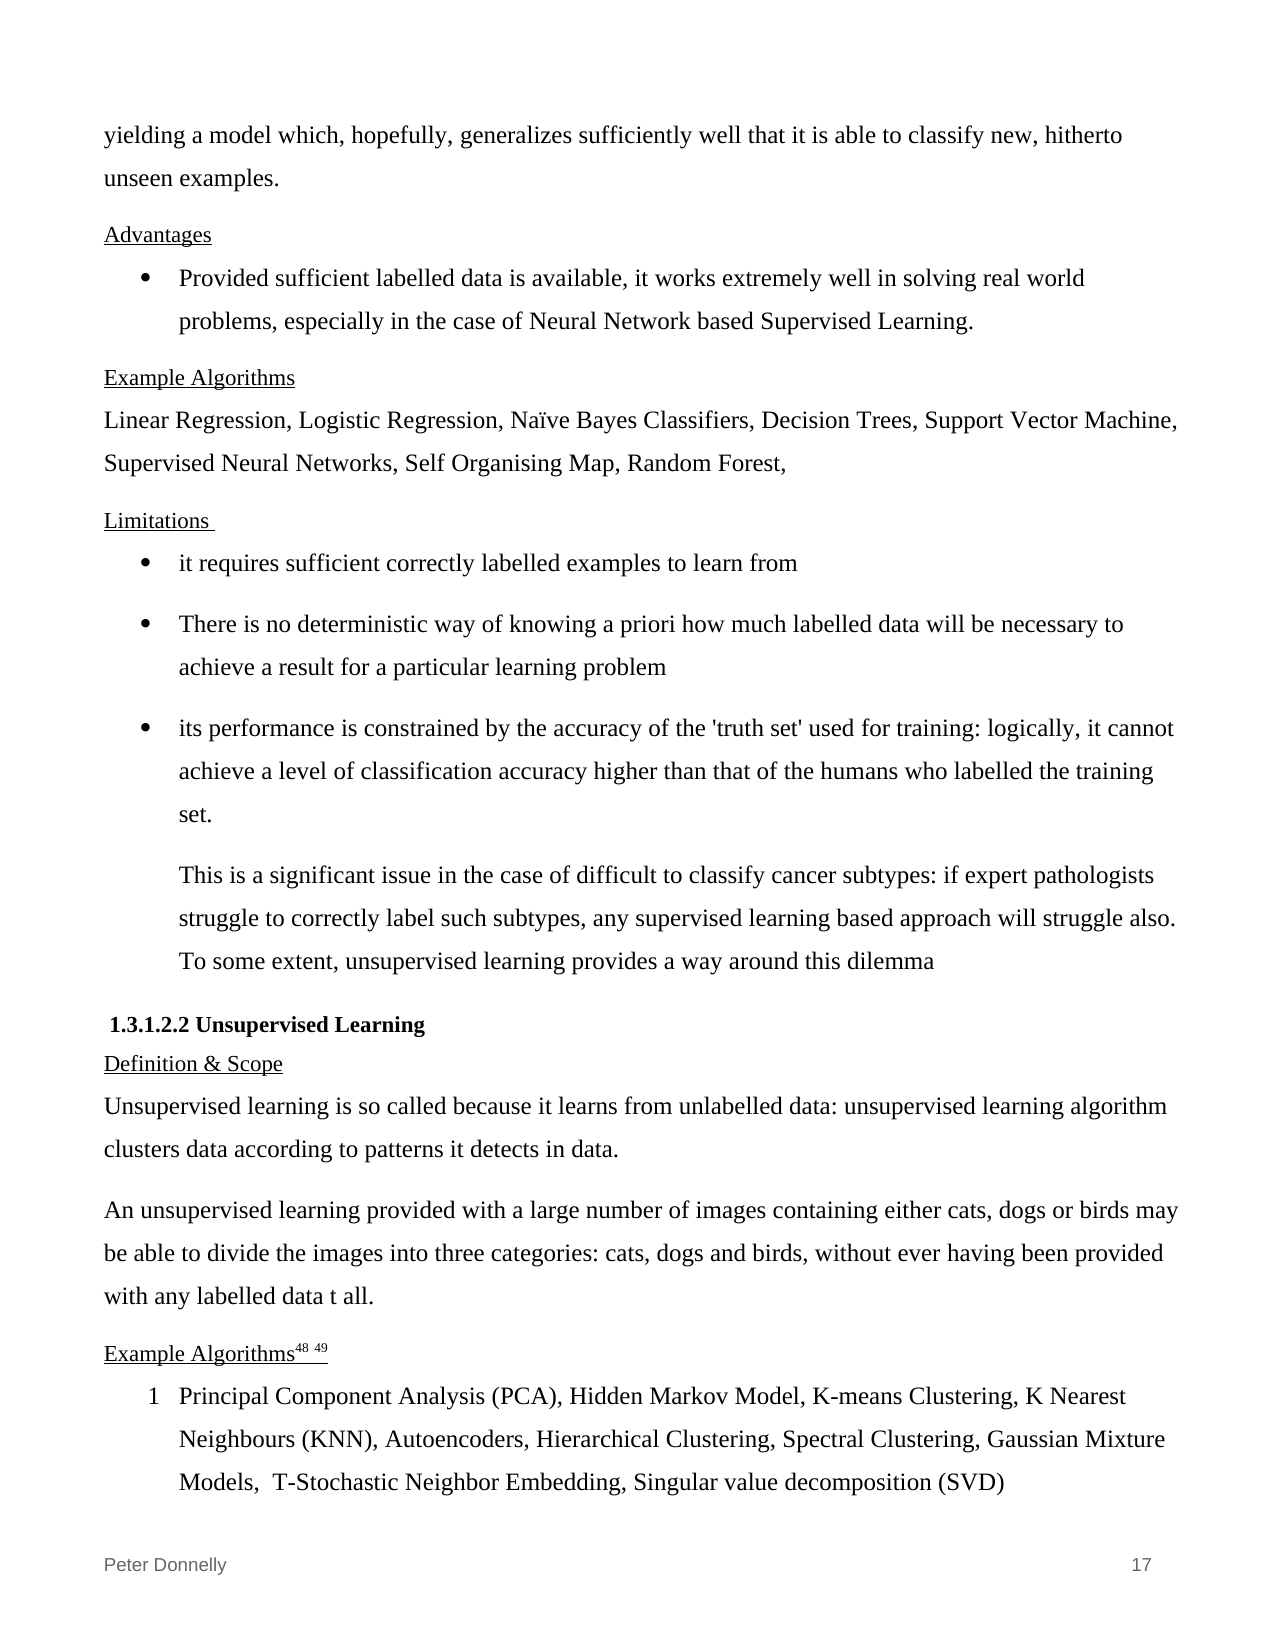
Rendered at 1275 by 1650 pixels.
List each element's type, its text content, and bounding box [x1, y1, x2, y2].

text An unsupervised learning provided with a large number of images containing either cats, dogs or birds may be able to divide the images into three categories: cats, dogs and birds, without ever having been provided with any labelled data t all. [103, 1195, 1181, 1310]
subtitle Advantages [86, 221, 1181, 247]
list Principal Component Analysis (PCA), Hidden Markov Model, K-means Clustering, K Nearest Neighbours (KNN), Autoencoders, Hierarchical Clustering, Spectral Clustering, Gaussian Mixture Models, T-Stochastic Neighbor Embedding, Singular value decomposition (SVD) [141, 1381, 1181, 1496]
list Provided sufficient labelled data is available, it works extremely well in solving real world problems, especially in the case of Neural Network based Supervised Learning. [141, 263, 1181, 334]
subtitle Example Algorithms [86, 1339, 1181, 1366]
text yielding a model which, hopefully, generalizes sufficiently well that it is able to classify new, hitherto unseen examples. [103, 120, 1181, 192]
text This is a significant issue in the case of difficult to classify cancer subtypes: if expert pathologists struggle to correctly label such subtypes, any supervised learning based approach will struggle also. To some extent, unsupervised learning provides a way around this dilemma [178, 860, 1181, 975]
text Unsupervised learning is so called because it learns from unlabelled data: unsupervised learning algorithm clusters data according to patterns it detects in data. [103, 1091, 1181, 1163]
list it requires sufficient correctly labelled examples to learn from [141, 548, 1181, 577]
subtitle Unsupervised Learning [103, 1011, 1181, 1037]
list its performance is constrained by the accuracy of the 'truth set' used for training: logically, it cannot achieve a level of classification accuracy higher than that of the humans who labelled the training set. [141, 713, 1181, 828]
subtitle Definition & Scope [86, 1050, 1181, 1076]
list There is no deterministic way of knowing a priori how much labelled data will be necessary to achieve a result for a particular learning problem [141, 609, 1181, 681]
subtitle Limitations [86, 507, 1181, 533]
text Linear Regression, Logistic Regression, Naïve Bayes Classifiers, Decision Trees, Support Vector Machine, Supervised Neural Networks, Self Organising Map, Random Forest, [103, 405, 1181, 477]
subtitle Example Algorithms [86, 364, 1181, 390]
